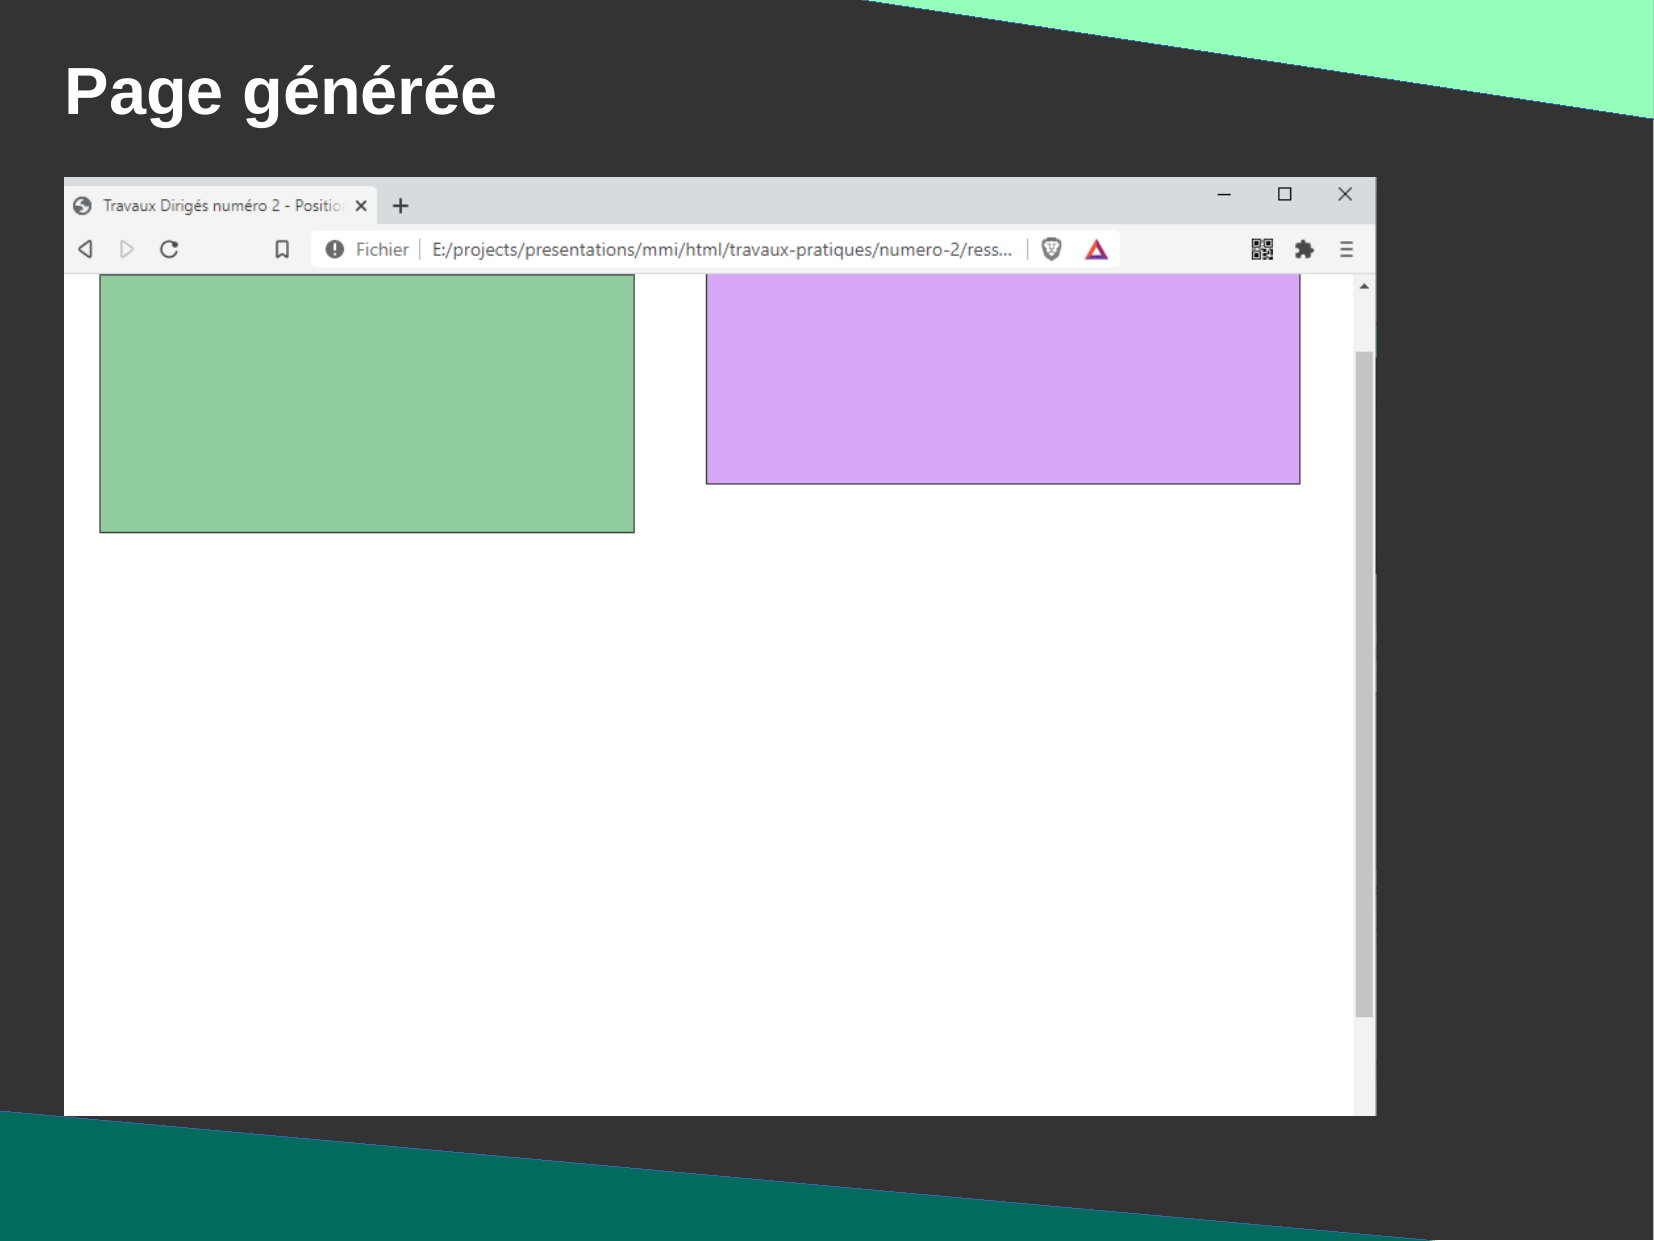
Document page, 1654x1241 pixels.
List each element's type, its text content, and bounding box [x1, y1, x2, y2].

text_box [862, 0, 1654, 120]
picture [64, 177, 1377, 1116]
title Page générée [64, 54, 1553, 157]
